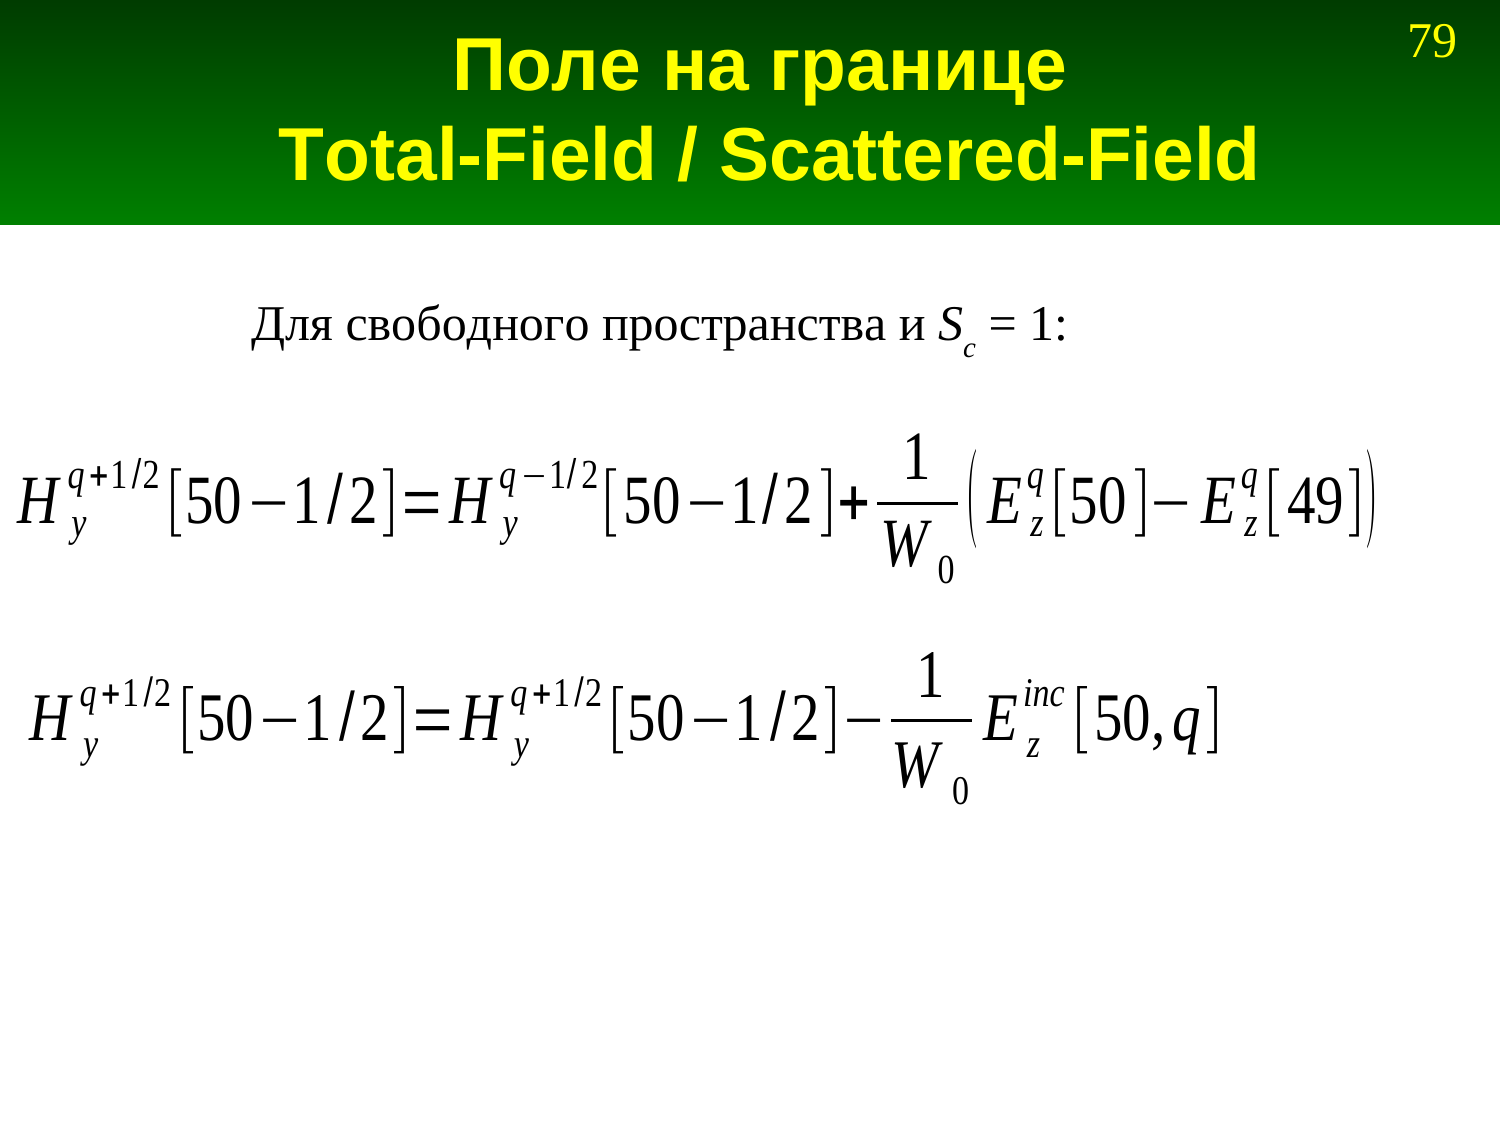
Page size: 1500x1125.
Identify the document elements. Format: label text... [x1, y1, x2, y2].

chart [11, 637, 1236, 812]
text_box Для свободного пространства и Sc = 1: [236, 283, 1084, 371]
title Поле на границе Total-Field / Scattered-Field [100, 7, 1441, 204]
chart [0, 419, 1393, 594]
